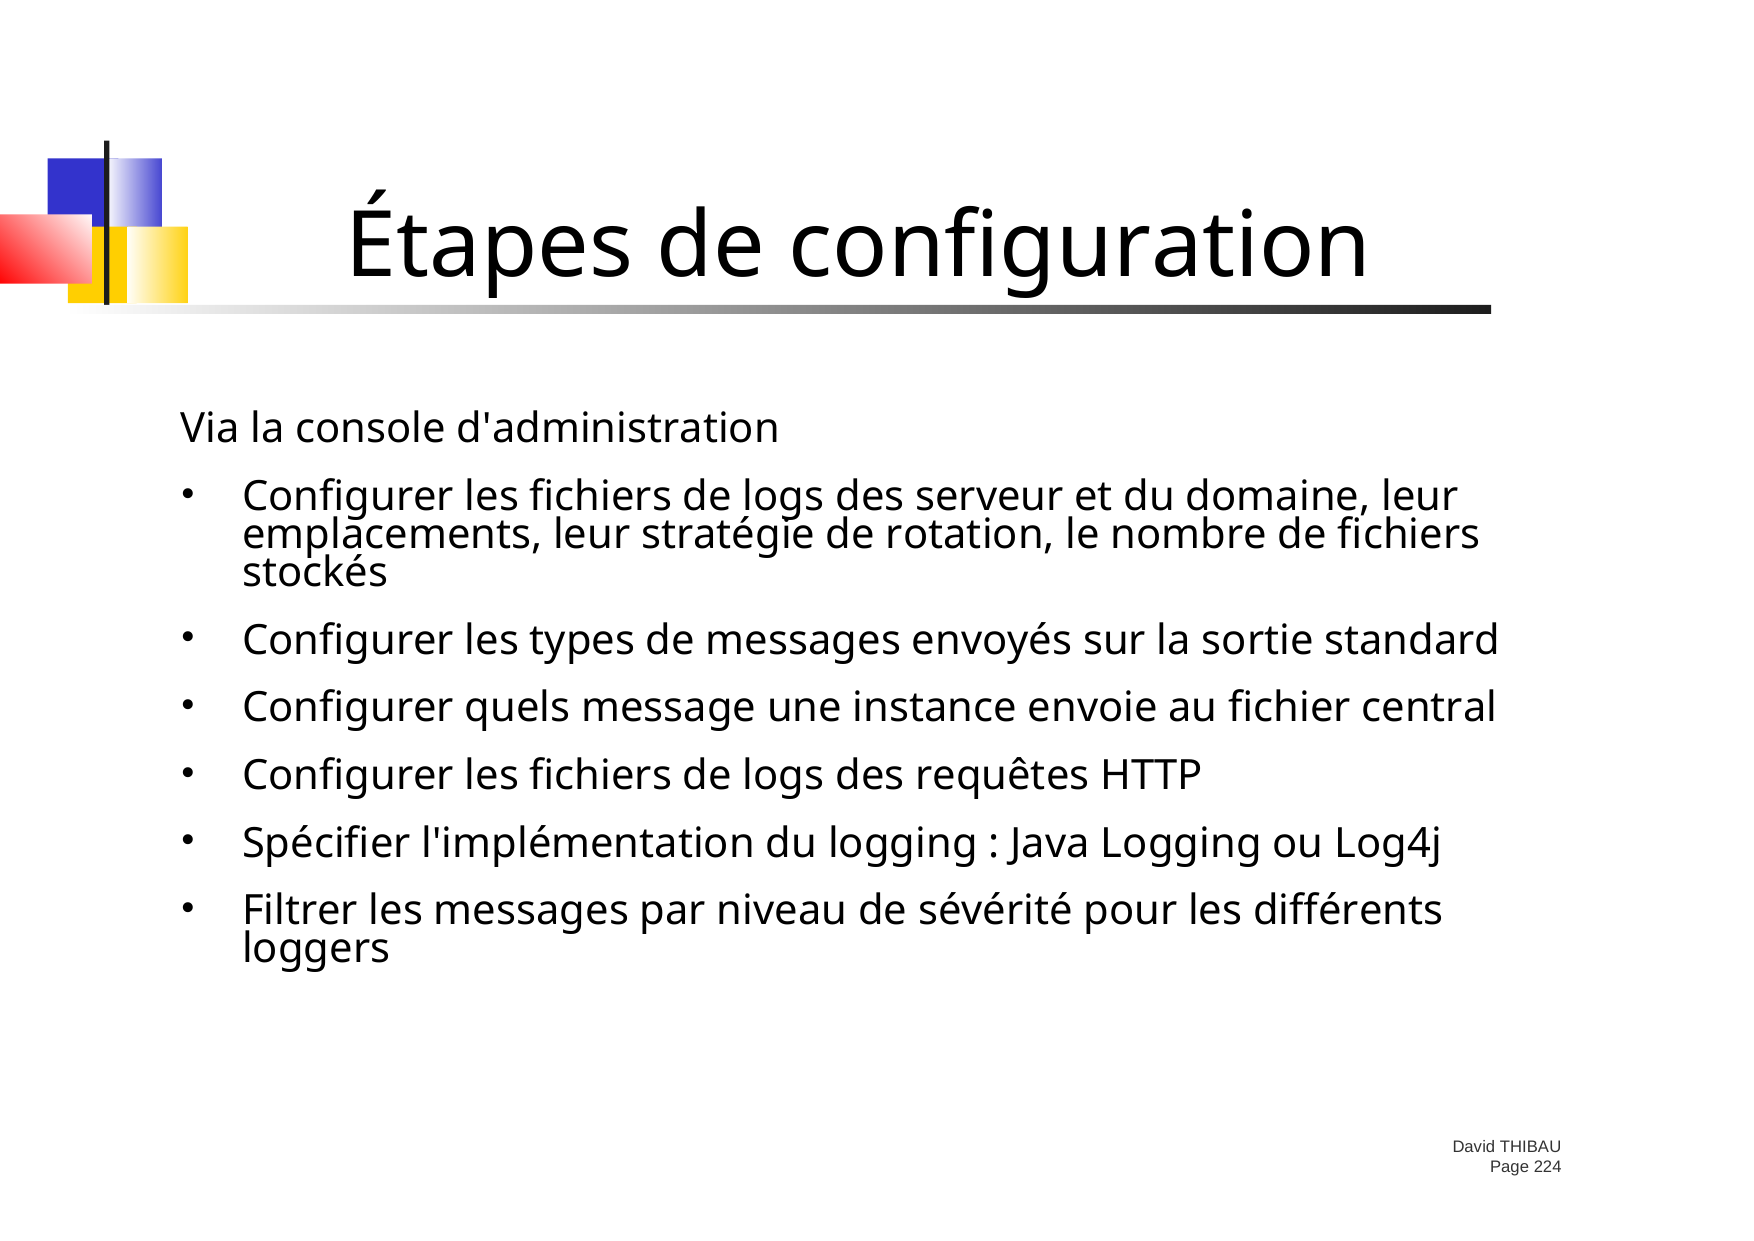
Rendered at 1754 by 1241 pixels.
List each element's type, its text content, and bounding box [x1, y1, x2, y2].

title Étapes de configuration [179, 147, 1563, 344]
list Via la console d'administration Configurer les fichiers de logs des serveur et du domaine, leur emplacements, leur stratégie de rotation, le nombre de fichiers stockés Configurer les types de messages envoyés sur la sortie standard Configurer quels message une instance envoie au fichier central Configurer les fichiers de logs des requêtes HTTP Spécifier l'implémentation du logging : Java Logging ou Log4j Filtrer les messages par niveau de sévérité pour les différents loggers [179, 412, 1563, 1106]
